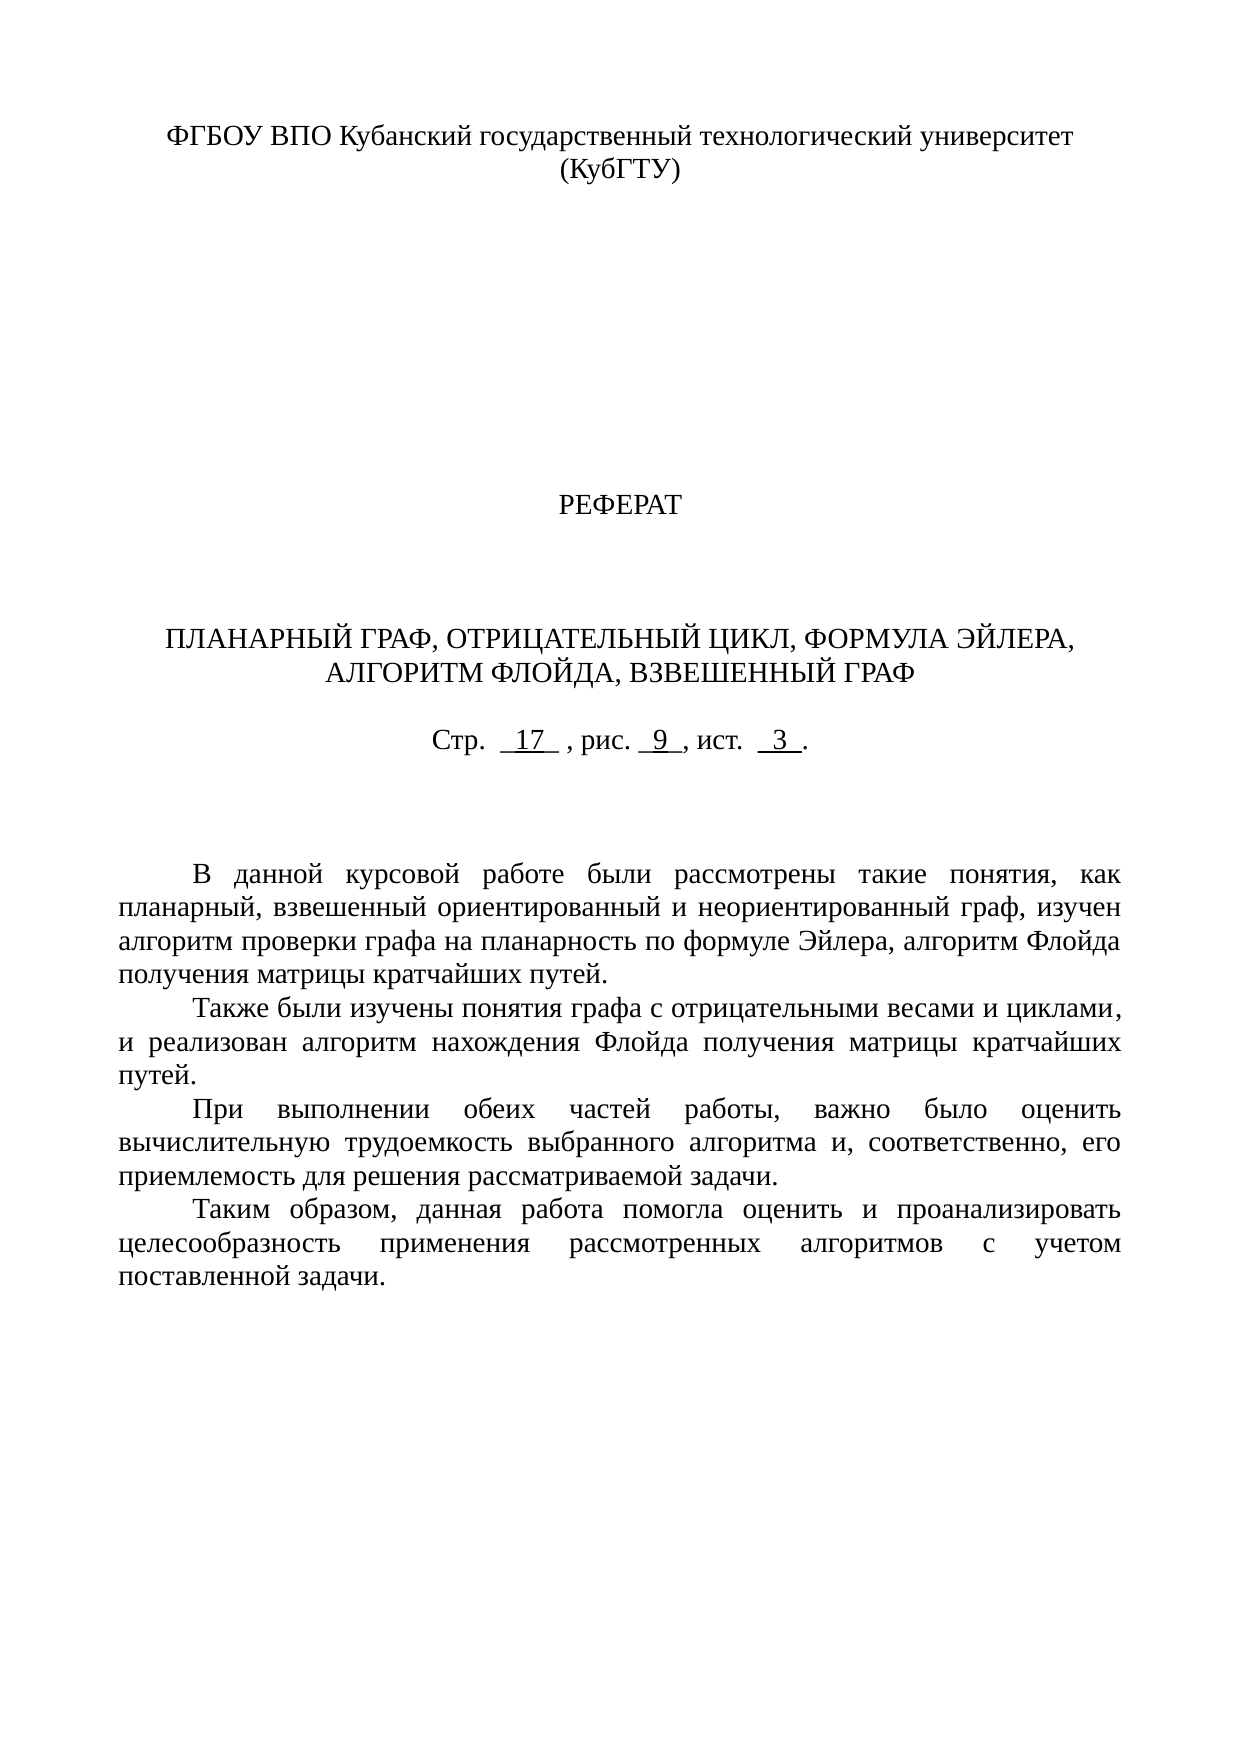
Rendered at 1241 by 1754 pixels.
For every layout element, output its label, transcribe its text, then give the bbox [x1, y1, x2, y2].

text При выполнении обеих частей работы, важно было оценить вычислительную трудоемкость выбранного алгоритма и, соответственно, его приемлемость для решения рассматриваемой задачи. [118, 1091, 1122, 1191]
text ФГБОУ ВПО Кубанский государственный технологический университет [118, 118, 1122, 152]
text (КубГТУ) [118, 152, 1122, 185]
text ПЛАНАРНЫЙ ГРАФ, ОТРИЦАТЕЛЬНЫЙ ЦИКЛ, ФОРМУЛА ЭЙЛЕРА, АЛГОРИТМ ФЛОЙДА, ВЗВЕШЕННЫЙ ГРАФ [118, 621, 1122, 688]
text Таким образом, данная работа помогла оценить и проанализировать целесообразность применения рассмотренных алгоритмов с учетом поставленной задачи. [118, 1191, 1122, 1292]
text РЕФЕРАТ [118, 487, 1122, 521]
text Также были изучены понятия графа с отрицательными весами и циклами, и реализован алгоритм нахождения Флойда получения матрицы кратчайших путей. [118, 990, 1122, 1091]
text Стр. _17_ , рис. _9_, ист. _3_. [118, 722, 1122, 755]
text В данной курсовой работе были рассмотрены такие понятия, как планарный, взвешенный ориентированный и неориентированный граф, изучен алгоритм проверки графа на планарность по формуле Эйлера, алгоритм Флойда получения матрицы кратчайших путей. [118, 856, 1122, 990]
